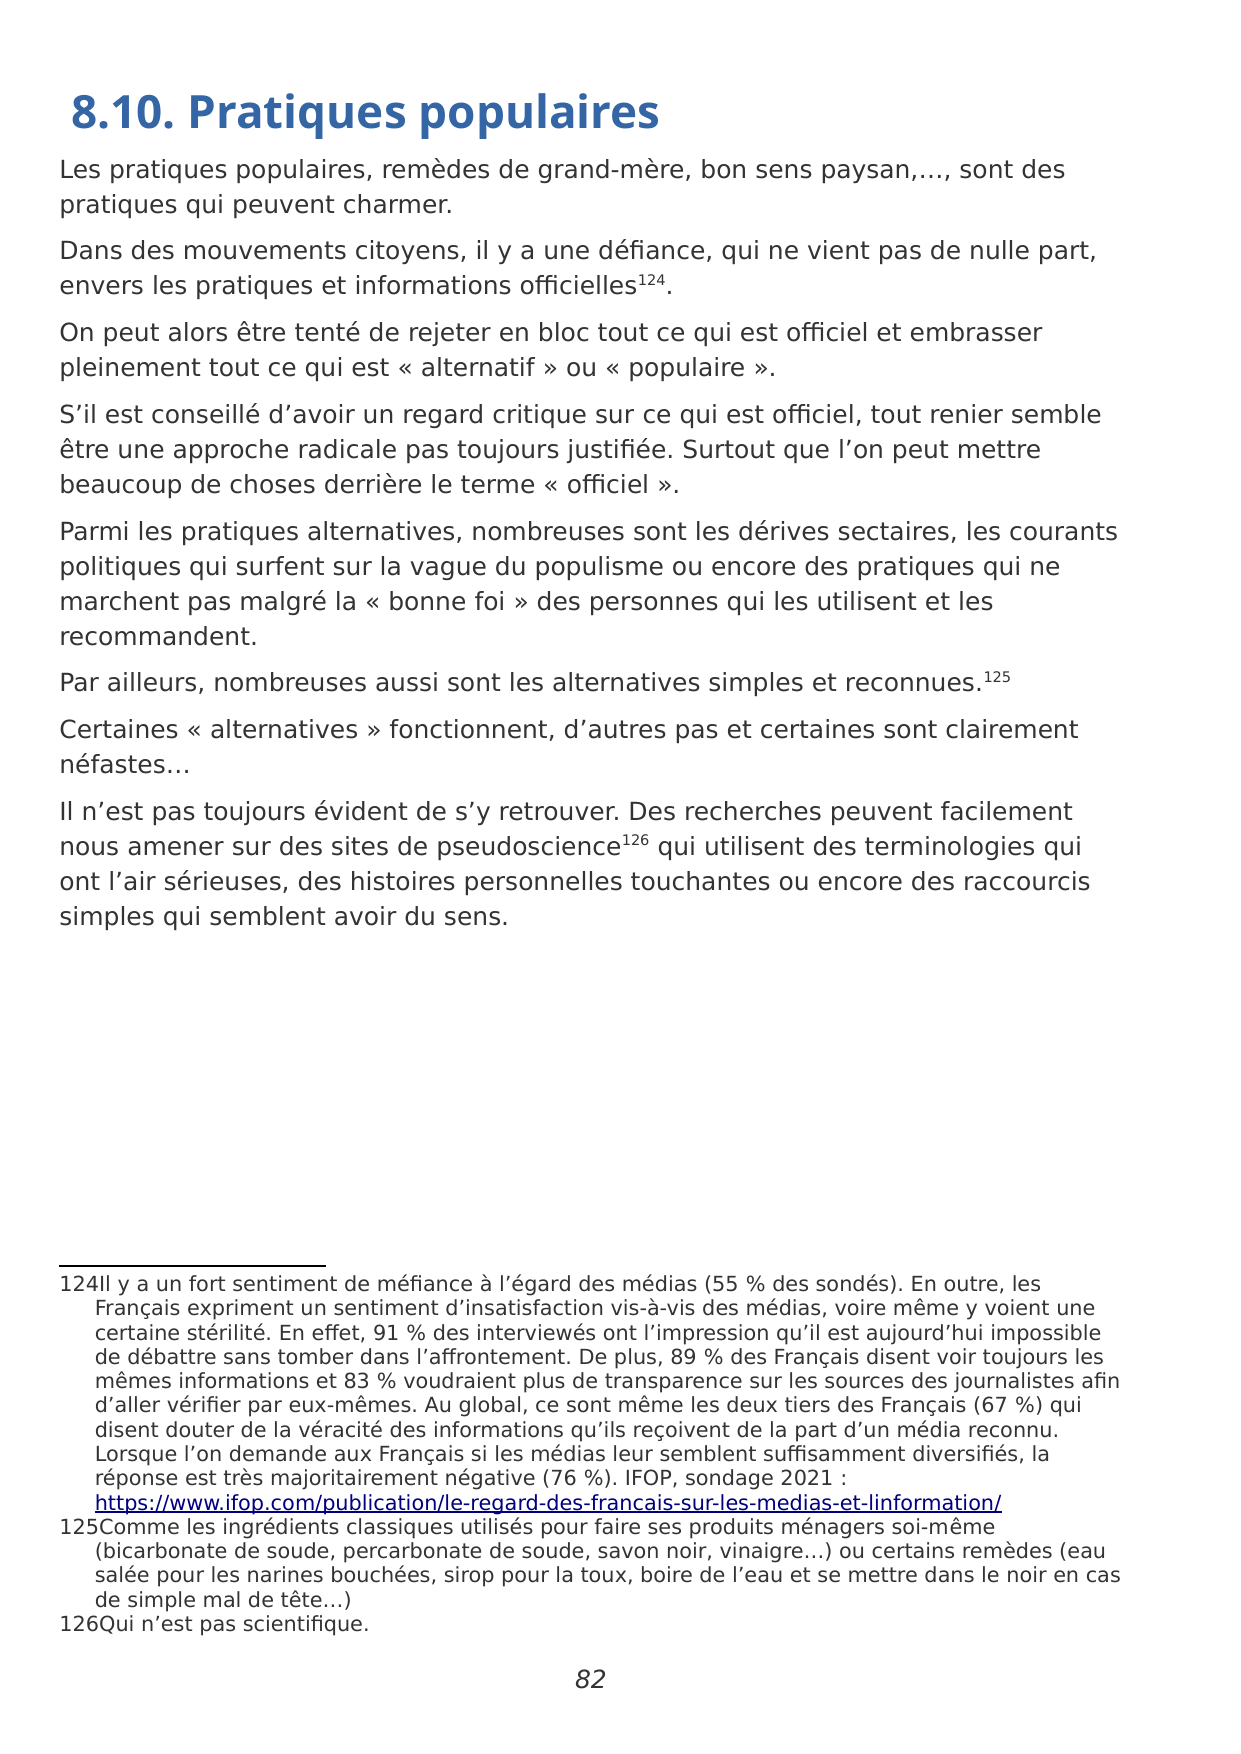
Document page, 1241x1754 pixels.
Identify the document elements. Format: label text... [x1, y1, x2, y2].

text Il y a un fort sentiment de méfiance à l’égard des médias (55 % des sondés). En outre, les Français expriment un sentiment d’insatisfaction vis-à-vis des médias, voire même y voient une certaine stérilité. En effet, 91 % des interviewés ont l’impression qu’il est aujourd’hui impossible de débattre sans tomber dans l’affrontement. De plus, 89 % des Français disent voir toujours les mêmes informations et 83 % voudraient plus de transparence sur les sources des journalistes afin d’aller vérifier par eux-mêmes. Au global, ce sont même les deux tiers des Français (67 %) qui disent douter de la véracité des informations qu’ils reçoivent de la part d’un média reconnu. Lorsque l’on demande aux Français si les médias leur semblent suffisamment diversifiés, la réponse est très majoritairement négative (76 %). IFOP, sondage 2021 : https://www.ifop.com/publication/le-regard-des-francais-sur-les-medias-et-linformation/ [59, 1272, 1122, 1515]
text S’il est conseillé d’avoir un regard critique sur ce qui est officiel, tout renier semble être une approche radicale pas toujours justifiée. Surtout que l’on peut mettre beaucoup de choses derrière le terme « officiel ». [59, 400, 1122, 499]
text Certaines « alternatives » fonctionnent, d’autres pas et certaines sont clairement néfastes… [59, 715, 1122, 779]
text Par ailleurs, nombreuses aussi sont les alternatives simples et reconnues. [59, 669, 1122, 698]
text Comme les ingrédients classiques utilisés pour faire ses produits ménagers soi-même (bicarbonate de soude, percarbonate de soude, savon noir, vinaigre…) ou certains remèdes (eau salée pour les narines bouchées, sirop pour la toux, boire de l’eau et se mettre dans le noir en cas de simple mal de tête…) [59, 1515, 1122, 1612]
subtitle Pratiques populaires [71, 80, 1122, 142]
text Dans des mouvements citoyens, il y a une défiance, qui ne vient pas de nulle part, envers les pratiques et informations officielles. [59, 237, 1122, 301]
text Qui n’est pas scientifique. [59, 1612, 1122, 1636]
text Il n’est pas toujours évident de s’y retrouver. Des recherches peuvent facilement nous amener sur des sites de pseudoscience qui utilisent des terminologies qui ont l’air sérieuses, des histoires personnelles touchantes ou encore des raccourcis simples qui semblent avoir du sens. [59, 797, 1122, 931]
text Les pratiques populaires, remèdes de grand-mère, bon sens paysan,…, sont des pratiques qui peuvent charmer. [59, 155, 1122, 219]
text On peut alors être tenté de rejeter en bloc tout ce qui est officiel et embrasser pleinement tout ce qui est « alternatif » ou « populaire ». [59, 318, 1122, 382]
text Parmi les pratiques alternatives, nombreuses sont les dérives sectaires, les courants politiques qui surfent sur la vague du populisme ou encore des pratiques qui ne marchent pas malgré la « bonne foi » des personnes qui les utilisent et les recommandent. [59, 517, 1122, 651]
